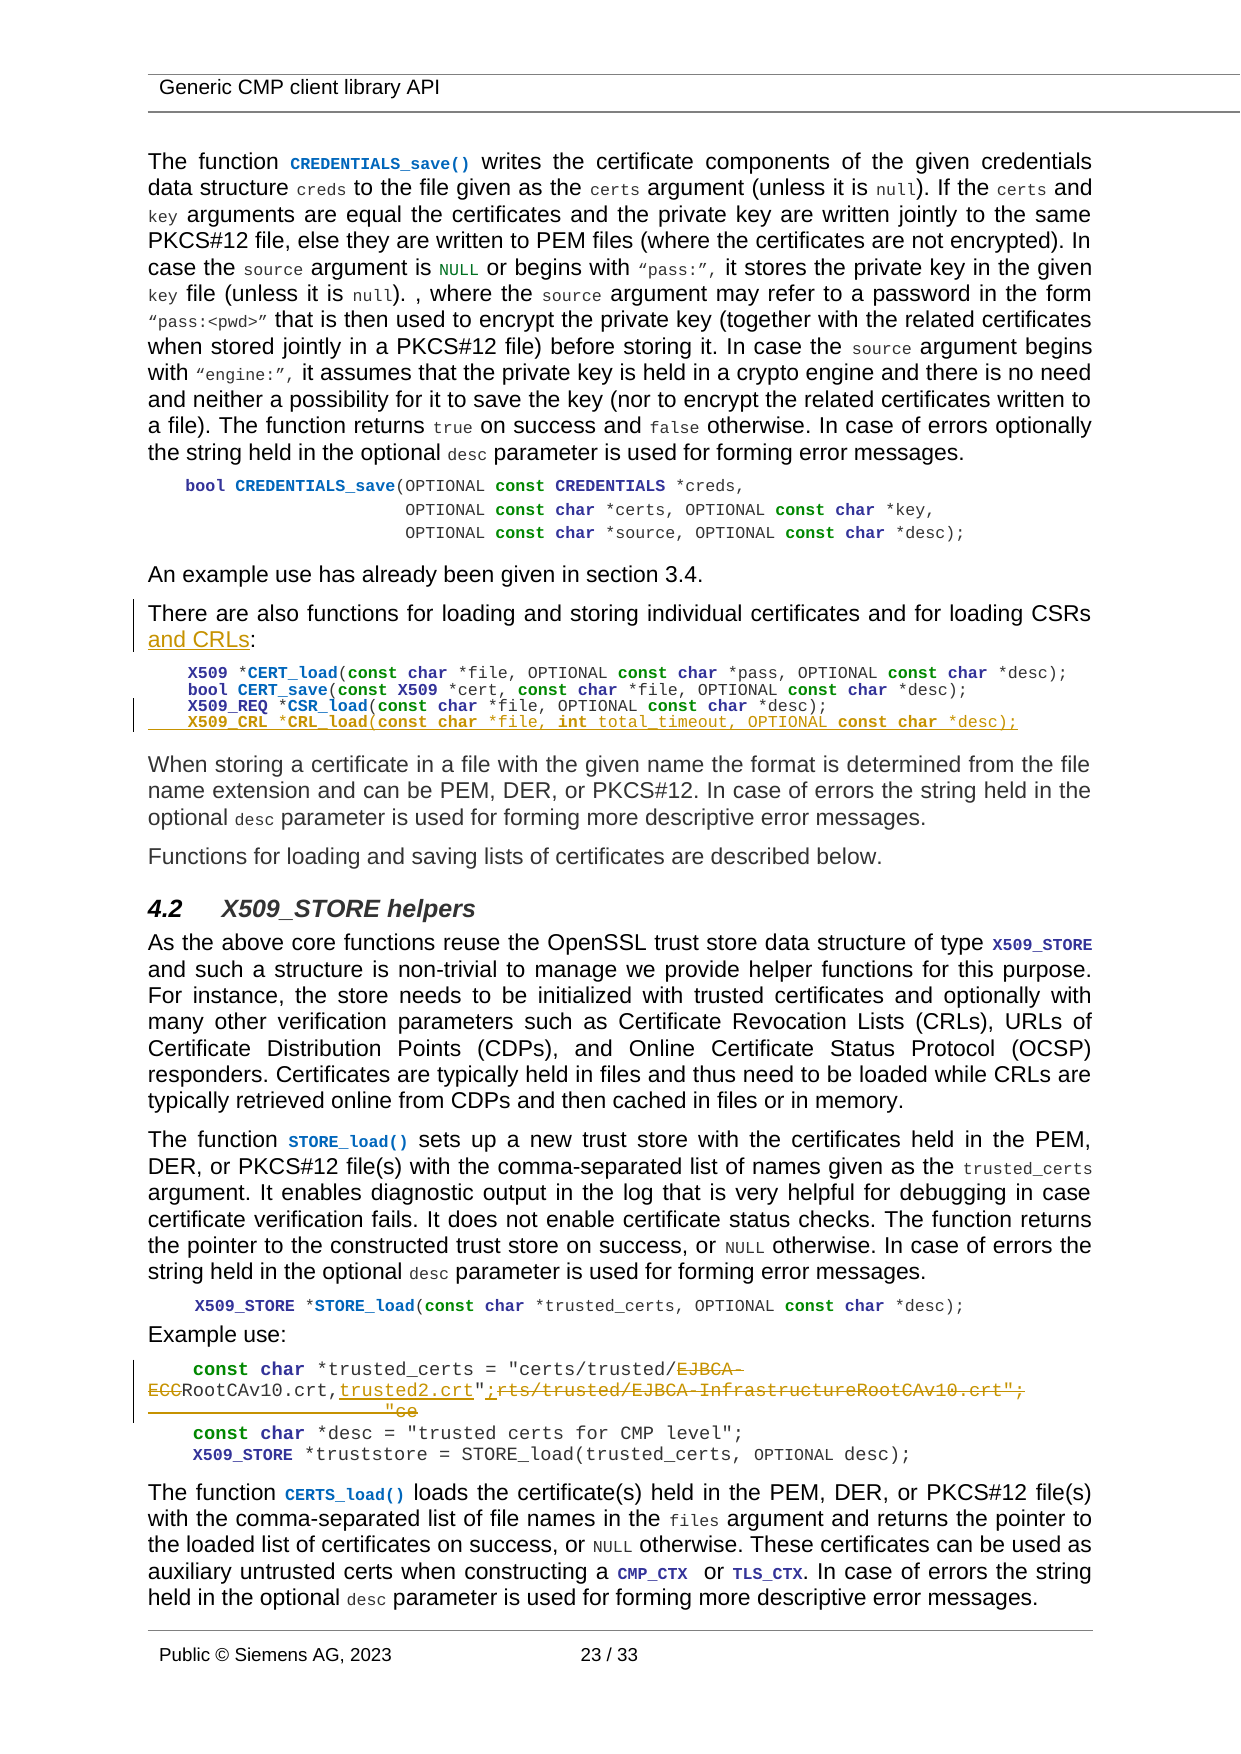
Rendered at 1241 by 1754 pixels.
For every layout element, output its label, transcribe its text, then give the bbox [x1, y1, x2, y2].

text bool CREDENTIALS_save(OPTIONAL const CREDENTIALS *creds, [185, 477, 1092, 496]
text The function CREDENTIALS_save() writes the certificate components of the given credentials data structure creds to the file given as the certs argument (unless it is null). If the certs and key arguments are equal the certificates and the private key are written jointly to the same PKCS#12 file, else they are written to PEM files (where the certificates are not encrypted). In case the source argument is NULL or begins with “pass:”, it stores the private key in the given key file (unless it is null). , where the source argument may refer to a password in the form “pass:<pwd>” that is then used to encrypt the private key (together with the related certificates when stored jointly in a PKCS#12 file) before storing it. In case the source argument begins with “engine:”, it assumes that the private key is held in a crypto engine and there is no need and neither a possibility for it to save the key (nor to encrypt the related certificates written to a file). The function returns true on success and false otherwise. In case of errors optionally the string held in the optional desc parameter is used for forming error messages. [148, 148, 1092, 465]
text const char *desc = "trusted certs for CMP level"; X509_STORE *truststore = STORE_load(trusted_certs, OPTIONAL desc); [148, 1423, 1092, 1466]
text const char *trusted_certs = "certs/trusted/RootCAv10.crt,trusted2.crt"; [148, 1360, 1092, 1402]
text OPTIONAL const char *source, OPTIONAL const char *desc); [185, 524, 1092, 543]
subtitle X509_STORE helpers [148, 894, 1092, 923]
text When storing a certificate in a file with the given name the format is determined from the file name extension and can be PEM, DER, or PKCS#12. In case of errors the string held in the optional desc parameter is used for forming more descriptive error messages. [148, 751, 1092, 830]
text An example use has already been given in section 3.4. [148, 561, 1092, 587]
text Example use: [148, 1321, 1092, 1347]
text X509_STORE *STORE_load(const char *trusted_certs, OPTIONAL const char *desc); [194, 1297, 1092, 1316]
text OPTIONAL const char *certs, OPTIONAL const char *key, [185, 501, 1092, 520]
text The function STORE_load() sets up a new trust store with the certificates held in the PEM, DER, or PKCS#12 file(s) with the comma-separated list of names given as the trusted_certs argument. It enables diagnostic output in the log that is very helpful for debugging in case certificate verification fails. It does not enable certificate status checks. The function returns the pointer to the constructed trust store on success, or NULL otherwise. In case of errors the string held in the optional desc parameter is used for forming error messages. [148, 1126, 1092, 1285]
text The function CERTS_load() loads the certificate(s) held in the PEM, DER, or PKCS#12 file(s) with the comma-separated list of file names in the files argument and returns the pointer to the loaded list of certificates on success, or NULL otherwise. These certificates can be used as auxiliary untrusted certs when constructing a CMP_CTX or TLS_CTX. In case of errors the string held in the optional desc parameter is used for forming more descriptive error messages. [148, 1478, 1092, 1611]
text X509_REQ *CSR_load(const char *file, OPTIONAL const char *desc); X509_CRL *CRL_load(const char *file, int total_timeout, OPTIONAL const char *desc); [148, 698, 1092, 732]
text X509 *CERT_load(const char *file, OPTIONAL const char *pass, OPTIONAL const char *desc); [148, 665, 1092, 682]
text Functions for loading and saving lists of certificates are described below. [148, 843, 1092, 869]
text As the above core functions reuse the OpenSSL trust store data structure of type X509_STORE and such a structure is non-trivial to manage we provide helper functions for this purpose. For instance, the store needs to be initialized with trusted certificates and optionally with many other verification parameters such as Certificate Revocation Lists (CRLs), URLs of Certificate Distribution Points (CDPs), and Online Certificate Status Protocol (OCSP) responders. Certificates are typically held in files and thus need to be loaded while CRLs are typically retrieved online from CDPs and then cached in files or in memory. [148, 929, 1092, 1114]
text There are also functions for loading and storing individual certificates and for loading CSRs and CRLs: [148, 599, 1092, 652]
text bool CERT_save(const X509 *cert, const char *file, OPTIONAL const char *desc); [148, 682, 1092, 698]
